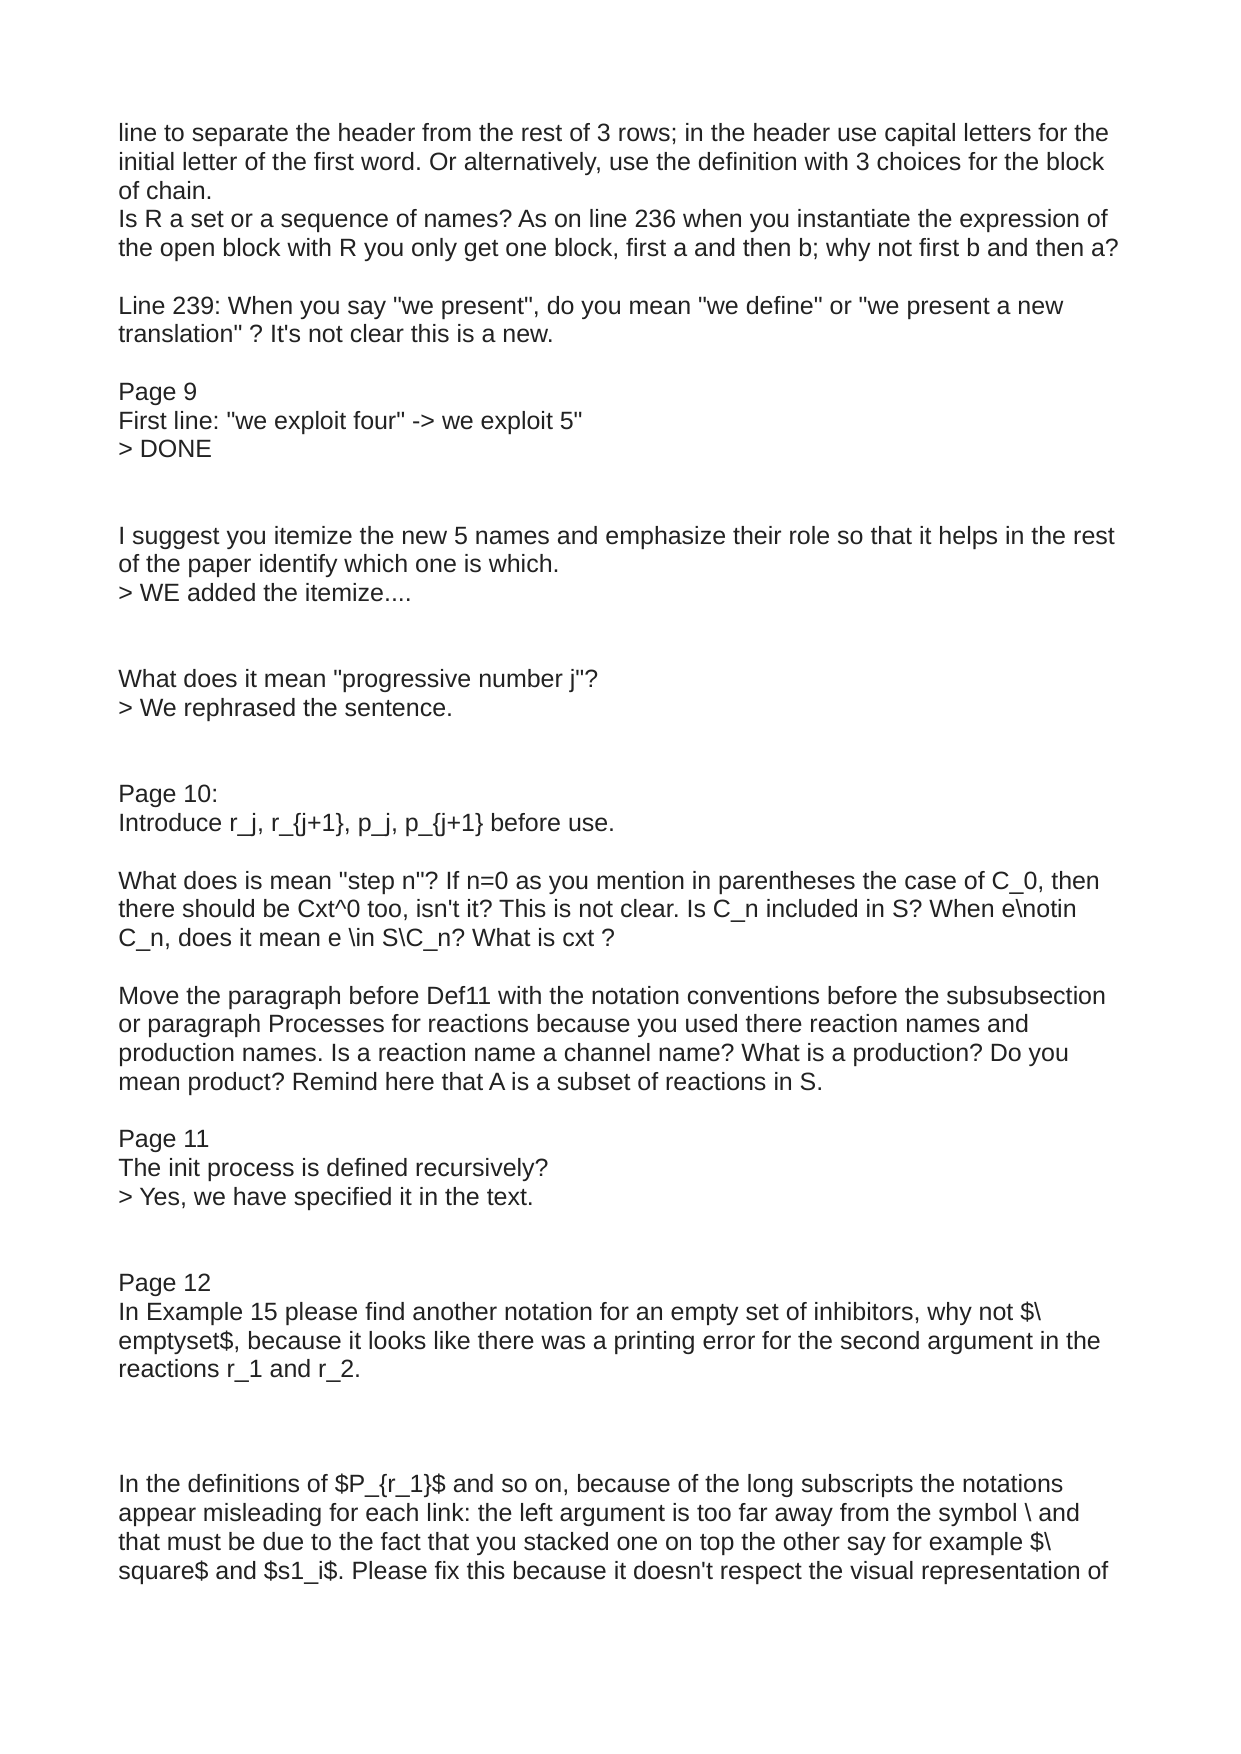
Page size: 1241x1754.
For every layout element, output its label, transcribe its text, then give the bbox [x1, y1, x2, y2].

text In the definitions of $P_{r_1}$ and so on, because of the long subscripts the notations appear misleading for each link: the left argument is too far away from the symbol \ and that must be due to the fact that you stacked one on top the other say for example $\square$ and $s1_i$. Please fix this because it doesn't respect the visual representation of [118, 1441, 1122, 1584]
text > WE added the itemize.... [118, 578, 1122, 607]
text Page 10: Introduce r_j, r_{j+1}, p_j, p_{j+1} before use. What does is mean "step n"? If n=0 as you mention in parentheses the case of C_0, then there should be Cxt^0 too, isn't it? This is not clear. Is C_n included in S? When e\notin C_n, does it mean e \in S\C_n? What is cxt ? Move the paragraph before Def11 with the notation conventions before the subsubsection or paragraph Processes for reactions because you used there reaction names and production names. Is a reaction name a channel name? What is a production? Do you mean product? Remind here that A is a subset of reactions in S. Page 11 The init process is defined recursively? [118, 751, 1122, 1182]
text line to separate the header from the rest of 3 rows; in the header use capital letters for the initial letter of the first word. Or alternatively, use the definition with 3 choices for the block of chain. Is R a set or a sequence of names? As on line 236 when you instantiate the expression of the open block with R you only get one block, first a and then b; why not first b and then a? Line 239: When you say "we present", do you mean "we define" or "we present a new translation" ? It's not clear this is a new. Page 9 First line: "we exploit four" -> we exploit 5" [118, 118, 1122, 434]
text > Yes, we have specified it in the text. [118, 1182, 1122, 1239]
text > We rephrased the sentence. [118, 693, 1122, 751]
text What does it mean "progressive number j"? [118, 636, 1122, 693]
text > DONE [118, 434, 1122, 463]
text I suggest you itemize the new 5 names and emphasize their role so that it helps in the rest of the paper identify which one is which. [118, 492, 1122, 578]
text Page 12 In Example 15 please find another notation for an empty set of inhibitors, why not $\emptyset$, because it looks like there was a printing error for the second argument in the reactions r_1 and r_2. [118, 1239, 1122, 1383]
